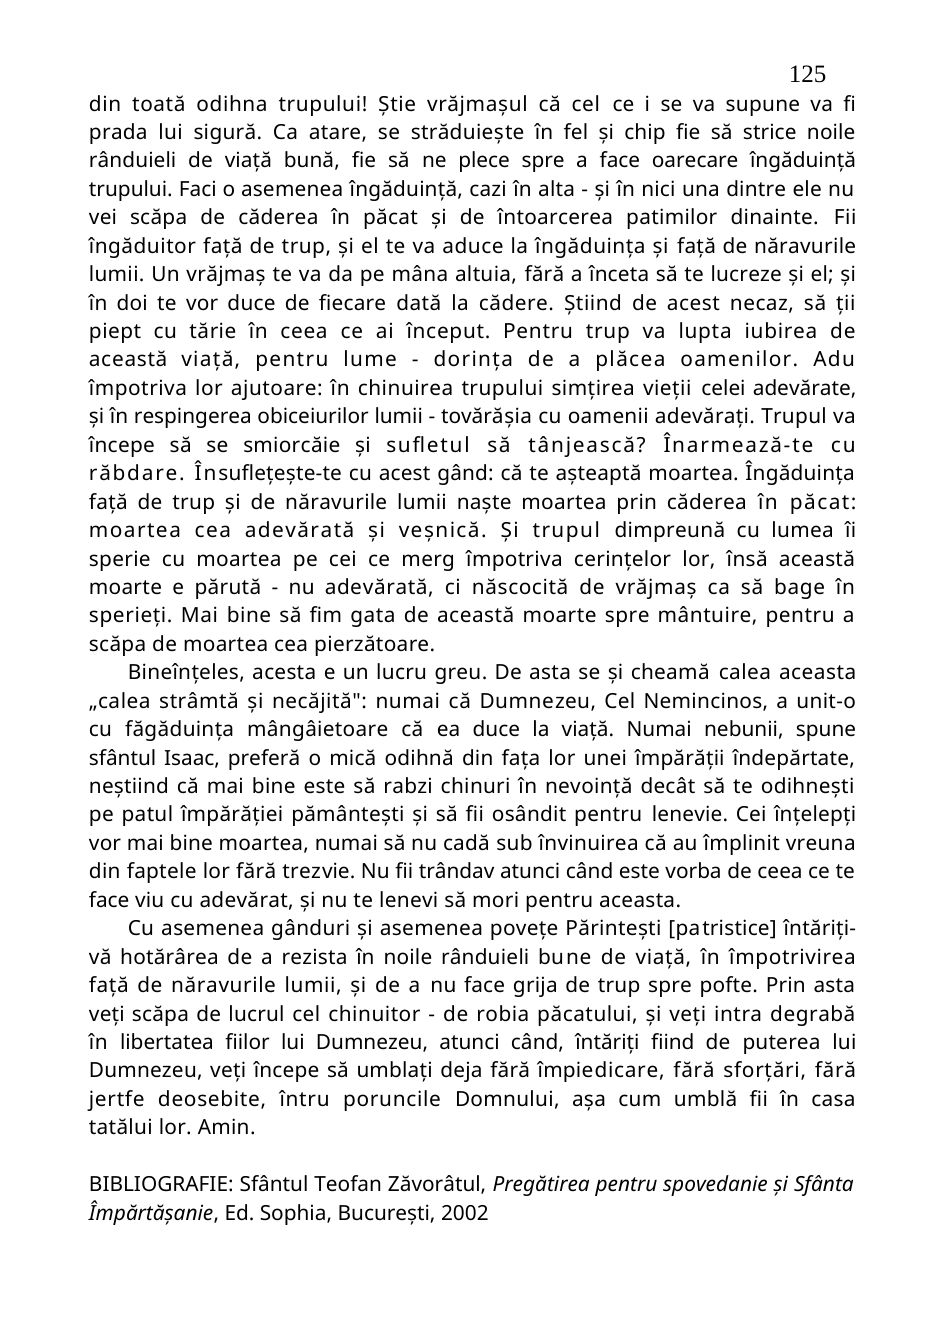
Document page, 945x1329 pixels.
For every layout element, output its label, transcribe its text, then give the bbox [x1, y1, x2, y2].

text Bineînţeles, acesta e un lucru greu. De asta se şi cheamă calea aceasta „calea strâmtă şi necăjită": numai că Dumnezeu, Cel Nemincinos, a unit-o cu făgăduinţa mângâietoare că ea duce la viaţă. Numai nebunii, spune sfântul Isaac, preferă o mică odihnă din faţa lor unei împărăţii îndepărtate, neştiind că mai bine este să rabzi chinuri în nevoinţă decât să te odihneşti pe patul împărăţiei pământeşti şi să fii osândit pentru lenevie. Cei înţelepţi vor mai bine moartea, numai să nu cadă sub învinuirea că au împlinit vreuna din faptele lor fără trezvie. Nu fii trândav atunci când este vorba de ceea ce te face viu cu adevărat, şi nu te lenevi să mori pentru aceasta. [89, 657, 856, 913]
text BIBLIOGRAFIE: Sfântul Teofan Zăvorâtul, Pregătirea pentru spovedanie şi Sfânta Împărtăşanie, Ed. Sophia, Bucureşti, 2002 [89, 1169, 856, 1226]
text din toată odihna trupului! Ştie vrăjmaşul că cel ce i se va supune va fi prada lui sigură. Ca atare, se străduieşte în fel şi chip fie să strice noile rânduieli de viaţă bună, fie să ne plece spre a face oarecare îngăduinţă trupului. Faci o asemenea îngăduinţă, cazi în alta - şi în nici una dintre ele nu vei scăpa de căderea în păcat şi de întoarcerea patimilor dinainte. Fii îngăduitor faţă de trup, şi el te va aduce la îngăduinţa şi faţă de năravurile lumii. Un vrăjmaş te va da pe mâna altuia, fără a înceta să te lucreze şi el; şi în doi te vor duce de fiecare dată la cădere. Ştiind de acest necaz, să ţii piept cu tărie în ceea ce ai început. Pentru trup va lupta iubirea de această viaţă, pentru lume - dorinţa de a plăcea oamenilor. Adu împotriva lor ajutoare: în chinuirea trupului simţirea vieţii celei adevărate, şi în respingerea obiceiurilor lumii - tovărăşia cu oamenii adevăraţi. Trupul va începe să se smiorcăie şi sufletul să tânjească? Înarmează-te cu răbdare. Însufleţeşte-te cu acest gând: că te aşteaptă moartea. Îngăduinţa faţă de trup şi de năravurile lumii naşte moartea prin căderea în păcat: moartea cea adevărată şi veşnică. Şi trupul dimpreună cu lumea îi sperie cu moartea pe cei ce merg împotriva cerinţelor lor, însă această moarte e părută - nu adevărată, ci născocită de vrăjmaş ca să bage în sperieţi. Mai bine să fim gata de această moarte spre mântuire, pentru a scăpa de moartea cea pierzătoare. [89, 89, 856, 657]
text Cu asemenea gânduri şi asemenea poveţe Părinteşti [patristice] întăriţi-vă hotărârea de a rezista în noile rânduieli bune de viaţă, în împotrivirea faţă de năravurile lumii, şi de a nu face grija de trup spre pofte. Prin asta veţi scăpa de lucrul cel chinuitor - de robia păcatului, şi veţi intra degrabă în libertatea fiilor lui Dumnezeu, atunci când, întăriţi fiind de puterea lui Dumnezeu, veţi începe să umblaţi deja fără împiedicare, fără sforţări, fără jertfe deosebite, întru poruncile Domnului, aşa cum umblă fii în casa tatălui lor. Amin. [89, 913, 856, 1141]
